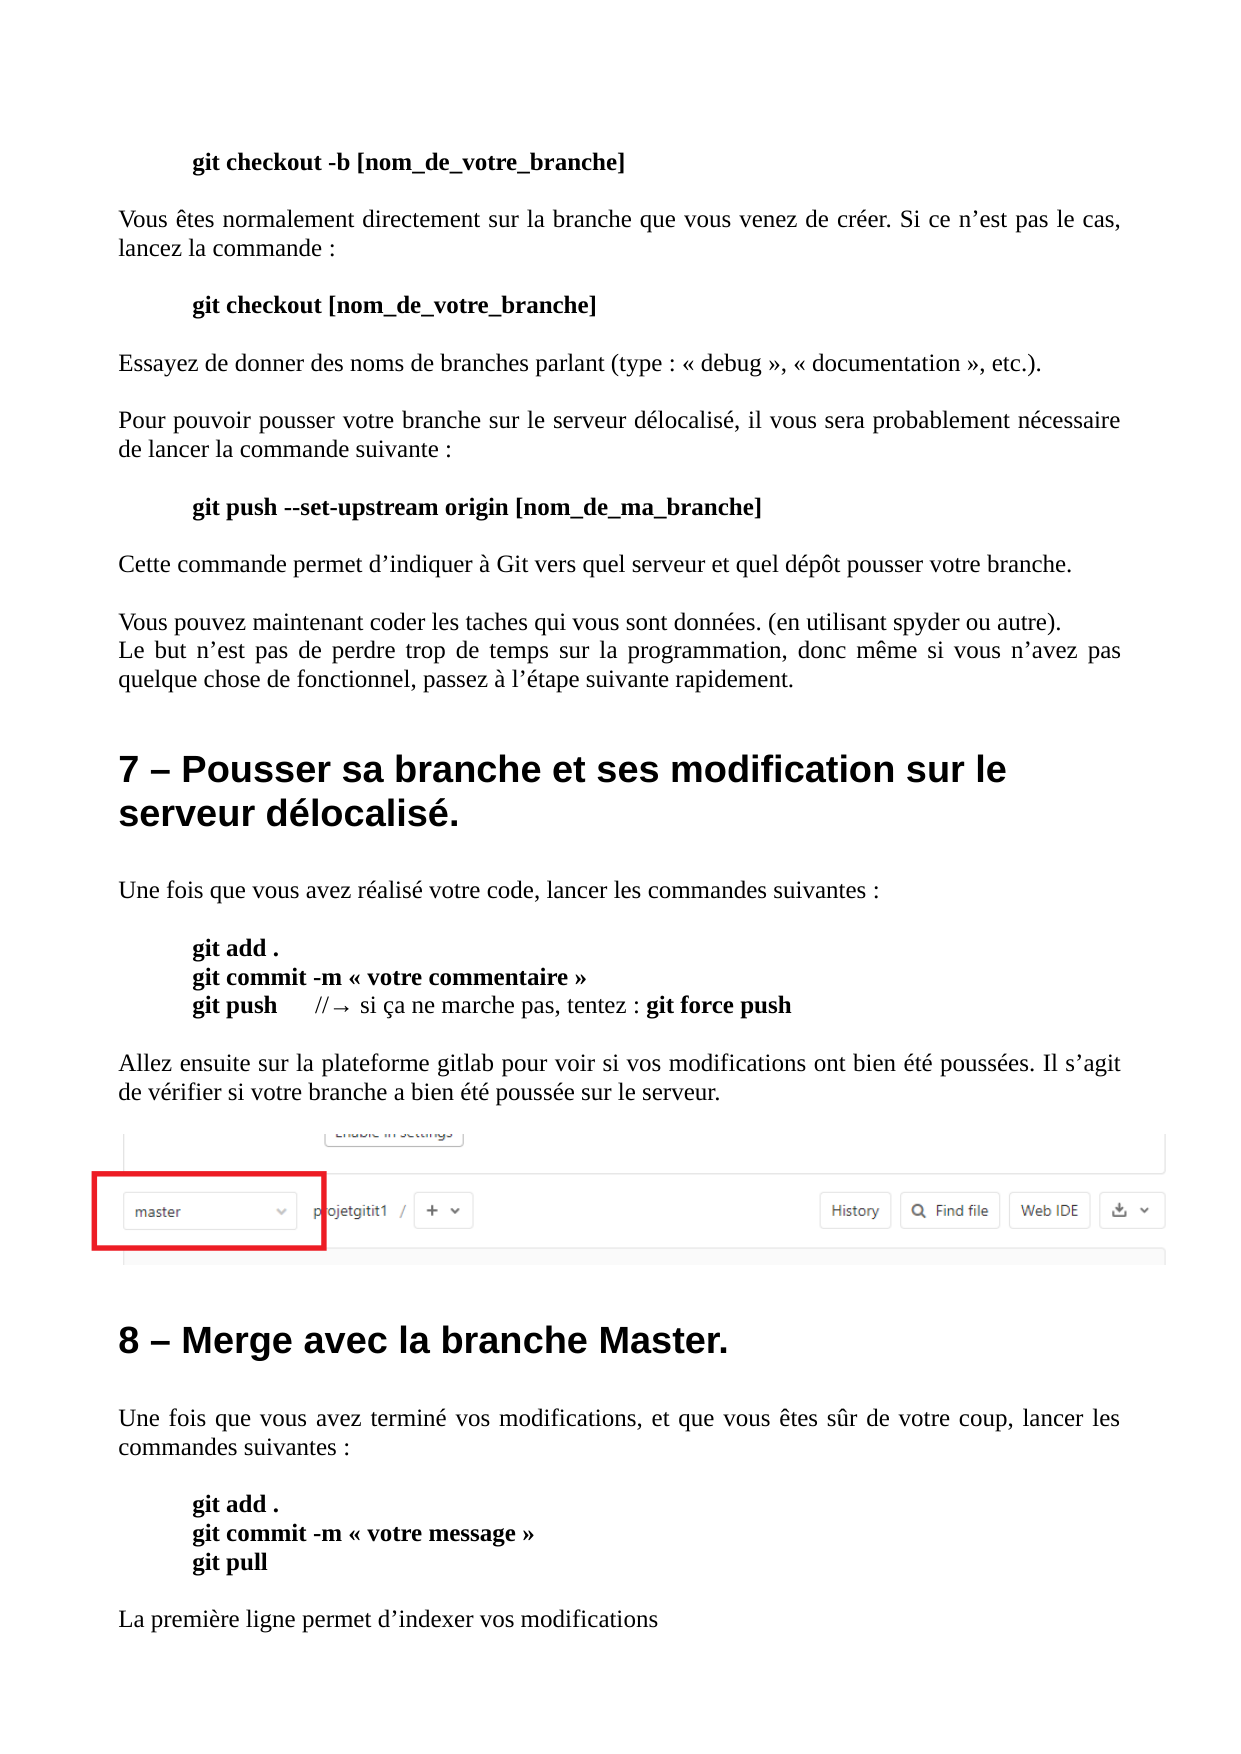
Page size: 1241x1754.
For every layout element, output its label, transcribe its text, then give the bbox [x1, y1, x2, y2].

text git add . [118, 933, 1122, 962]
text git add . [118, 1489, 1122, 1518]
text Essayez de donner des noms de branches parlant (type : « debug », « documentation », etc.). [118, 348, 1122, 377]
text Une fois que vous avez terminé vos modifications, et que vous êtes sûr de votre coup, lancer les commandes suivantes : [118, 1403, 1122, 1461]
subtitle 7 – Pousser sa branche et ses modification sur le serveur délocalisé. [118, 747, 1122, 834]
picture [59, 1134, 1182, 1265]
text git checkout [nom_de_votre_branche] [118, 291, 1122, 319]
text La première ligne permet d’indexer vos modifications [118, 1604, 1122, 1633]
text Allez ensuite sur la plateforme gitlab pour voir si vos modifications ont bien été poussées. Il s’agit de vérifier si votre branche a bien été poussée sur le serveur. [118, 1048, 1122, 1105]
text Pour pouvoir pousser votre branche sur le serveur délocalisé, il vous sera probablement nécessaire de lancer la commande suivante : [118, 406, 1122, 463]
text git commit -m « votre message » [118, 1518, 1122, 1547]
text Le but n’est pas de perdre trop de temps sur la programmation, donc même si vous n’avez pas quelque chose de fonctionnel, passez à l’étape suivante rapidement. [118, 636, 1122, 693]
text git commit -m « votre commentaire » [118, 962, 1122, 990]
subtitle 8 – Merge avec la branche Master. [118, 1318, 1122, 1362]
text Vous pouvez maintenant coder les taches qui vous sont données. (en utilisant spyder ou autre). [118, 607, 1122, 636]
text git push //→ si ça ne marche pas, tentez : git force push [118, 990, 1122, 1019]
text git push --set-upstream origin [nom_de_ma_branche] [118, 492, 1122, 521]
text git pull [118, 1547, 1122, 1576]
text Une fois que vous avez réalisé votre code, lancer les commandes suivantes : [118, 875, 1122, 904]
text Vous êtes normalement directement sur la branche que vous venez de créer. Si ce n’est pas le cas, lancez la commande : [118, 204, 1122, 262]
text Cette commande permet d’indiquer à Git vers quel serveur et quel dépôt pousser votre branche. [118, 549, 1122, 578]
text git checkout -b [nom_de_votre_branche] [118, 147, 1122, 176]
